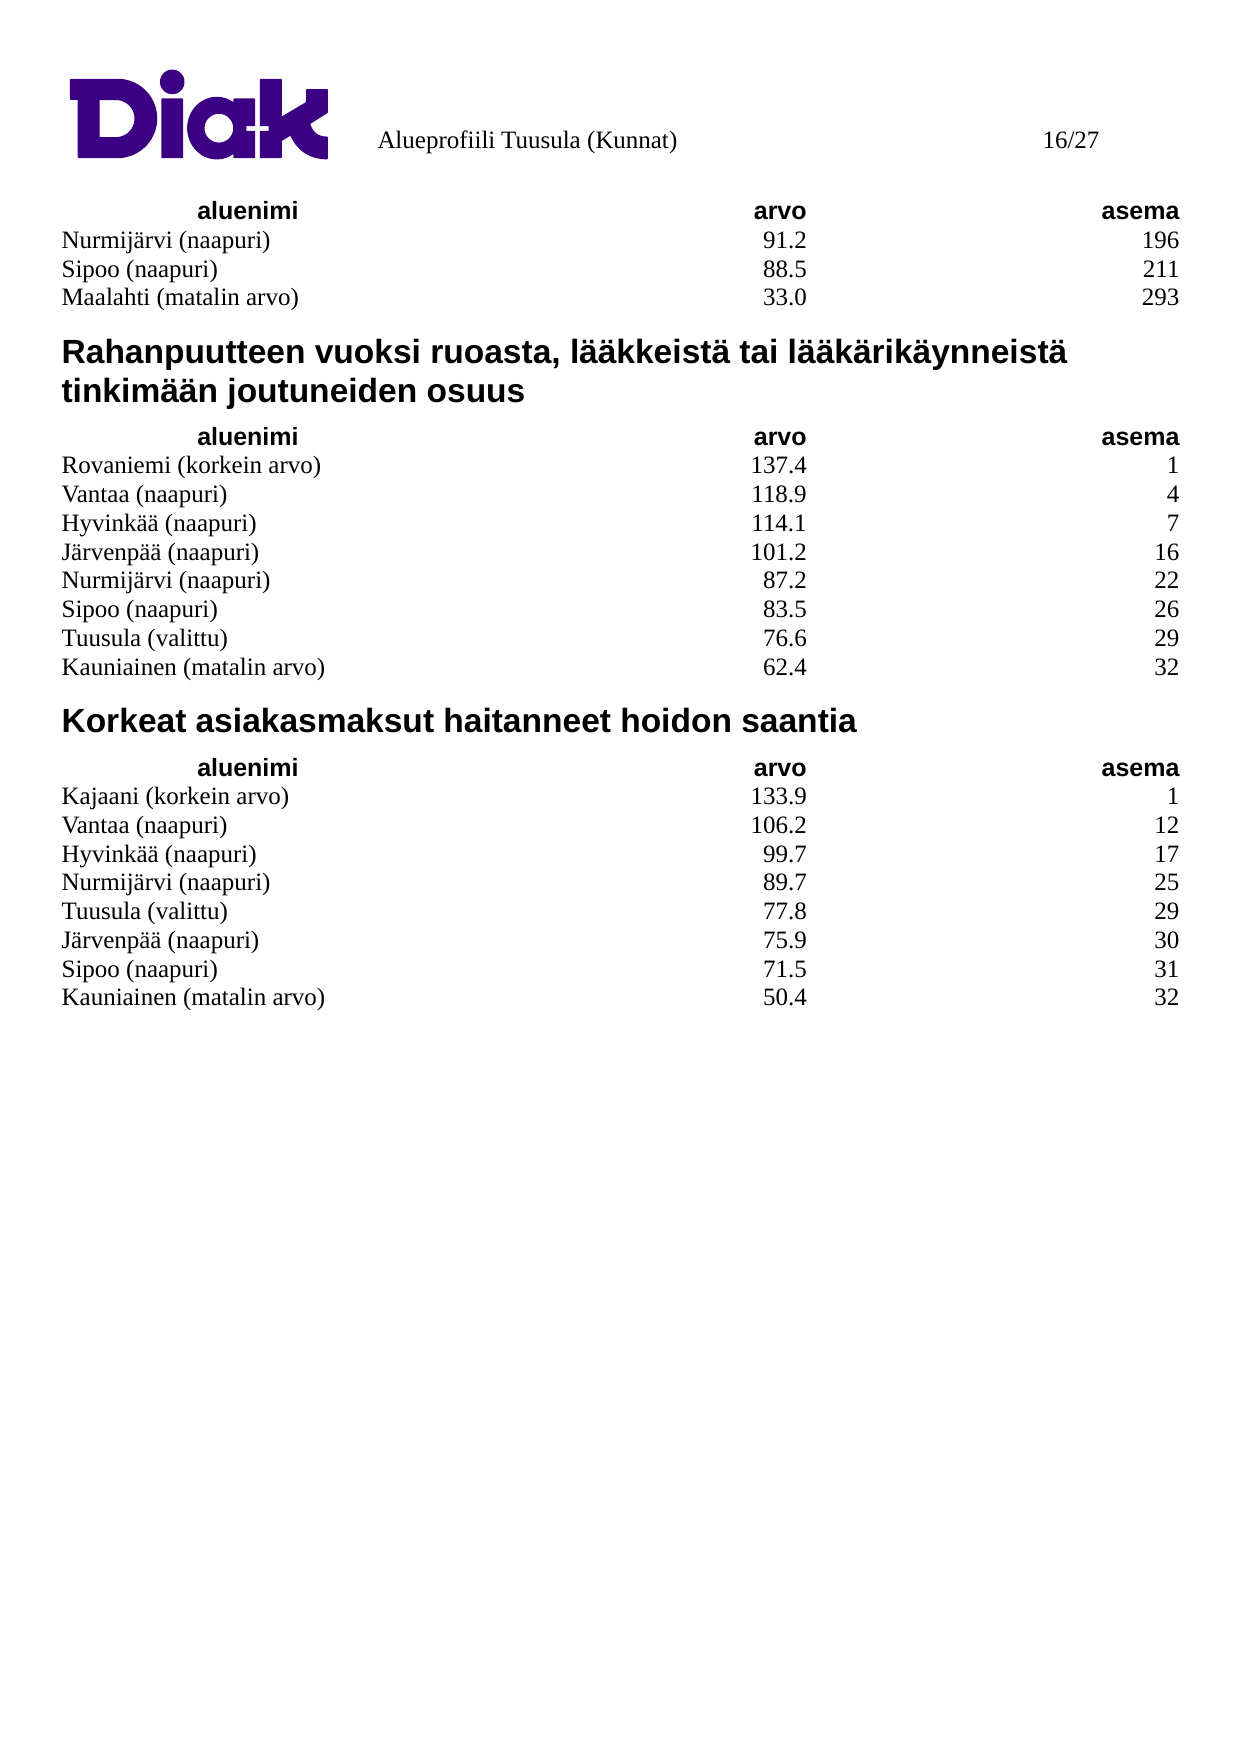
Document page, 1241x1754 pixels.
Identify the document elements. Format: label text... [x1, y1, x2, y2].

table_cell 99.7 [434, 839, 806, 867]
table_cell 16 [806, 537, 1179, 566]
table_cell 1 [806, 451, 1179, 479]
table_cell 26 [806, 594, 1179, 623]
table_cell Nurmijärvi (naapuri) [61, 868, 434, 896]
table_cell 25 [806, 868, 1179, 896]
table_cell Kauniainen (matalin arvo) [61, 652, 434, 681]
table_header aluenimi [61, 753, 434, 781]
table_cell 114.1 [434, 508, 806, 537]
table_cell 83.5 [434, 594, 806, 623]
table_cell 196 [806, 225, 1179, 254]
table_cell 118.9 [434, 479, 806, 508]
table_cell 62.4 [434, 652, 806, 681]
table_cell 4 [806, 479, 1179, 508]
table_cell Järvenpää (naapuri) [61, 925, 434, 954]
table_cell 29 [806, 896, 1179, 925]
table_header asema [806, 196, 1179, 225]
table_cell Kauniainen (matalin arvo) [61, 983, 434, 1011]
table_cell 30 [806, 925, 1179, 954]
table_header arvo [434, 196, 806, 225]
table_cell 33.0 [434, 283, 806, 311]
table_cell 87.2 [434, 566, 806, 594]
table_cell 50.4 [434, 983, 806, 1011]
table_cell 32 [806, 983, 1179, 1011]
table_cell Sipoo (naapuri) [61, 254, 434, 282]
table_cell Kajaani (korkein arvo) [61, 781, 434, 810]
table_cell 76.6 [434, 623, 806, 652]
table_cell 29 [806, 623, 1179, 652]
table_header aluenimi [61, 196, 434, 225]
table_cell Nurmijärvi (naapuri) [61, 225, 434, 254]
table_cell 1 [806, 781, 1179, 810]
table_header aluenimi [61, 422, 434, 451]
subtitle Korkeat asiakasmaksut haitanneet hoidon saantia [61, 701, 1179, 740]
table_cell Hyvinkää (naapuri) [61, 508, 434, 537]
table_cell 31 [806, 954, 1179, 982]
table_cell 71.5 [434, 954, 806, 982]
table_cell Järvenpää (naapuri) [61, 537, 434, 566]
table_cell Tuusula (valittu) [61, 623, 434, 652]
table_cell Vantaa (naapuri) [61, 810, 434, 839]
table_cell Rovaniemi (korkein arvo) [61, 451, 434, 479]
table_cell Nurmijärvi (naapuri) [61, 566, 434, 594]
table_cell Sipoo (naapuri) [61, 954, 434, 982]
table_header asema [806, 422, 1179, 451]
table_cell Tuusula (valittu) [61, 896, 434, 925]
table_cell 137.4 [434, 451, 806, 479]
table_cell 32 [806, 652, 1179, 681]
table_cell 17 [806, 839, 1179, 867]
table_cell 22 [806, 566, 1179, 594]
table_cell 211 [806, 254, 1179, 282]
table_cell 88.5 [434, 254, 806, 282]
table_cell 12 [806, 810, 1179, 839]
table_cell 7 [806, 508, 1179, 537]
table_header arvo [434, 422, 806, 451]
table_cell 89.7 [434, 868, 806, 896]
table_cell 101.2 [434, 537, 806, 566]
table_header asema [806, 753, 1179, 781]
table_cell Vantaa (naapuri) [61, 479, 434, 508]
table_cell 91.2 [434, 225, 806, 254]
table_cell Sipoo (naapuri) [61, 594, 434, 623]
table_cell Maalahti (matalin arvo) [61, 283, 434, 311]
table_cell 77.8 [434, 896, 806, 925]
table_header arvo [434, 753, 806, 781]
table_cell 293 [806, 283, 1179, 311]
subtitle Rahanpuutteen vuoksi ruoasta, lääkkeistä tai lääkärikäynneistä tinkimään joutuneiden osuus [61, 332, 1179, 409]
table_cell 106.2 [434, 810, 806, 839]
table_cell 75.9 [434, 925, 806, 954]
table_cell Hyvinkää (naapuri) [61, 839, 434, 867]
table_cell 133.9 [434, 781, 806, 810]
